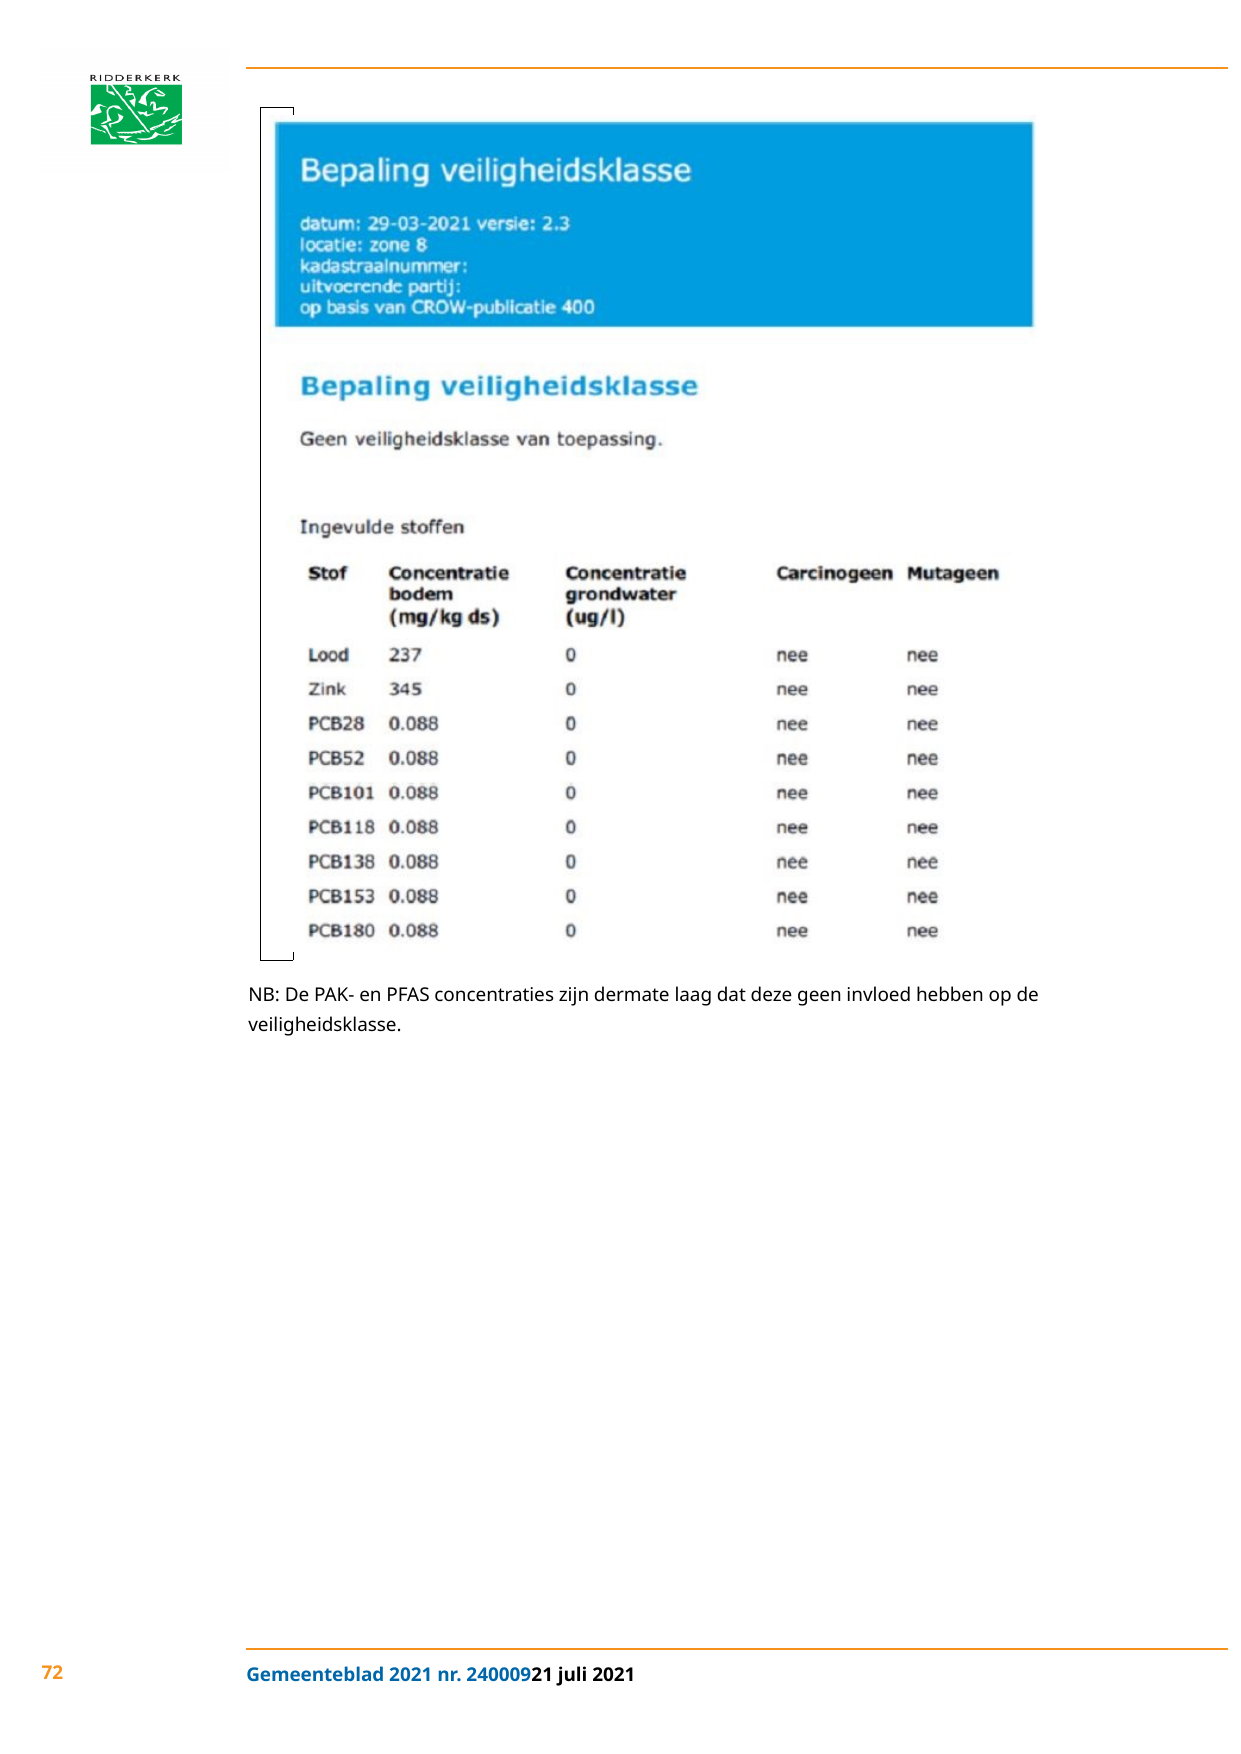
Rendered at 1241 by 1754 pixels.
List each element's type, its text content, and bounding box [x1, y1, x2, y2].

picture [41, 47, 231, 172]
picture [268, 115, 1037, 952]
text NB: De PAK- en PFAS concentraties zijn dermate laag dat deze geen invloed hebben op de veiligheidsklasse. [248, 982, 1152, 1037]
